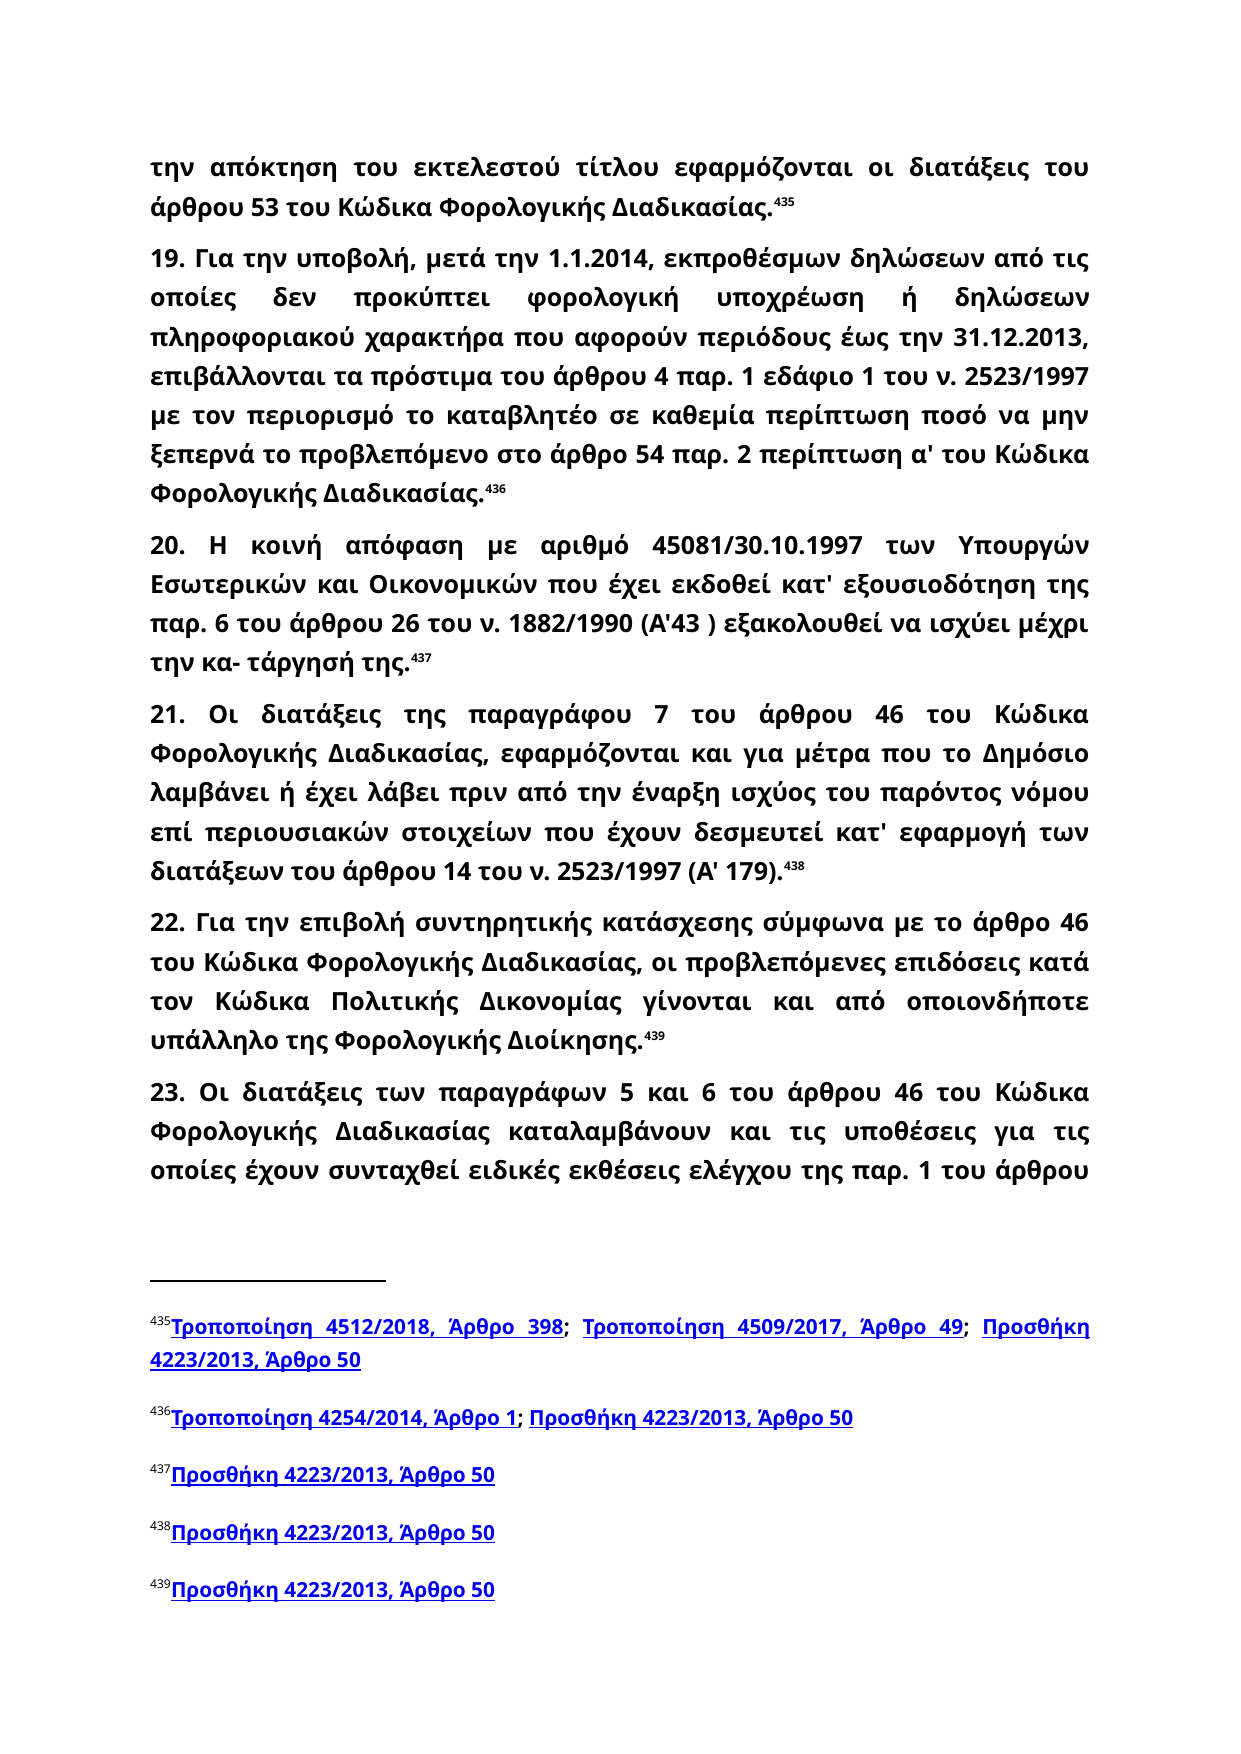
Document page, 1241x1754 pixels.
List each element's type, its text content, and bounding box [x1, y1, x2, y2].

text 23. Οι διατάξεις των παραγράφων 5 και 6 του άρθρου 46 του Κώδικα Φορολογικής Διαδικασίας καταλαμβάνουν και τις υποθέσεις για τις οποίες έχουν συνταχθεί ειδικές εκθέσεις ελέγχου της παρ. 1 του άρθρου [150, 1074, 1090, 1187]
text Προσθήκη 4223/2013, Άρθρο 50 [150, 1518, 1090, 1546]
text 20. Η κοινή απόφαση με αριθμό 45081/30.10.1997 των Υπουργών Εσωτερικών και Οικονομικών που έχει εκδοθεί κατ' εξουσιοδότηση της παρ. 6 του άρθρου 26 του ν. 1882/1990 (Α'43 ) εξακολουθεί να ισχύει μέχρι την κα- τάργησή της. [150, 527, 1090, 679]
text την απόκτηση του εκτελεστού τίτλου εφαρμόζονται οι διατάξεις του άρθρου 53 του Κώδικα Φορολογικής Διαδικασίας. [150, 150, 1090, 223]
text 19. Για την υποβολή, μετά την 1.1.2014, εκπροθέσμων δηλώσεων από τις οποίες δεν προκύπτει φορολογική υποχρέωση ή δηλώσεων πληροφοριακού χαρακτήρα που αφορούν περιόδους έως την 31.12.2013, επιβάλλονται τα πρόστιμα του άρθρου 4 παρ. 1 εδάφιο 1 του ν. 2523/1997 με τον περιορισμό το καταβλητέο σε καθεμία περίπτωση ποσό να μην ξεπερνά το προβλεπόμενο στο άρθρο 54 παρ. 2 περίπτωση α' του Κώδικα Φορολογικής Διαδικασίας. [150, 241, 1090, 510]
text Προσθήκη 4223/2013, Άρθρο 50 [150, 1460, 1090, 1489]
text 22. Για την επιβολή συντηρητικής κατάσχεσης σύμφωνα με το άρθρο 46 του Κώδικα Φορολογικής Διαδικασίας, οι προβλεπόμενες επιδόσεις κατά τον Κώδικα Πολιτικής Δικονομίας γίνονται και από οποιονδήποτε υπάλληλο της Φορολογικής Διοίκησης. [150, 905, 1090, 1057]
text Τροποποίηση 4512/2018, Άρθρο 398; Τροποποίηση 4509/2017, Άρθρο 49; Προσθήκη 4223/2013, Άρθρο 50 [150, 1312, 1090, 1373]
text Τροποποίηση 4254/2014, Άρθρο 1; Προσθήκη 4223/2013, Άρθρο 50 [150, 1403, 1090, 1431]
text 21. Οι διατάξεις της παραγράφου 7 του άρθρου 46 του Κώδικα Φορολογικής Διαδικασίας, εφαρμόζονται και για μέτρα που το Δημόσιο λαμβάνει ή έχει λάβει πριν από την έναρξη ισχύος του παρόντος νόμου επί περιουσιακών στοιχείων που έχουν δεσμευτεί κατ' εφαρμογή των διατάξεων του άρθρου 14 του ν. 2523/1997 (Α' 179). [150, 697, 1090, 887]
text Προσθήκη 4223/2013, Άρθρο 50 [150, 1576, 1090, 1604]
